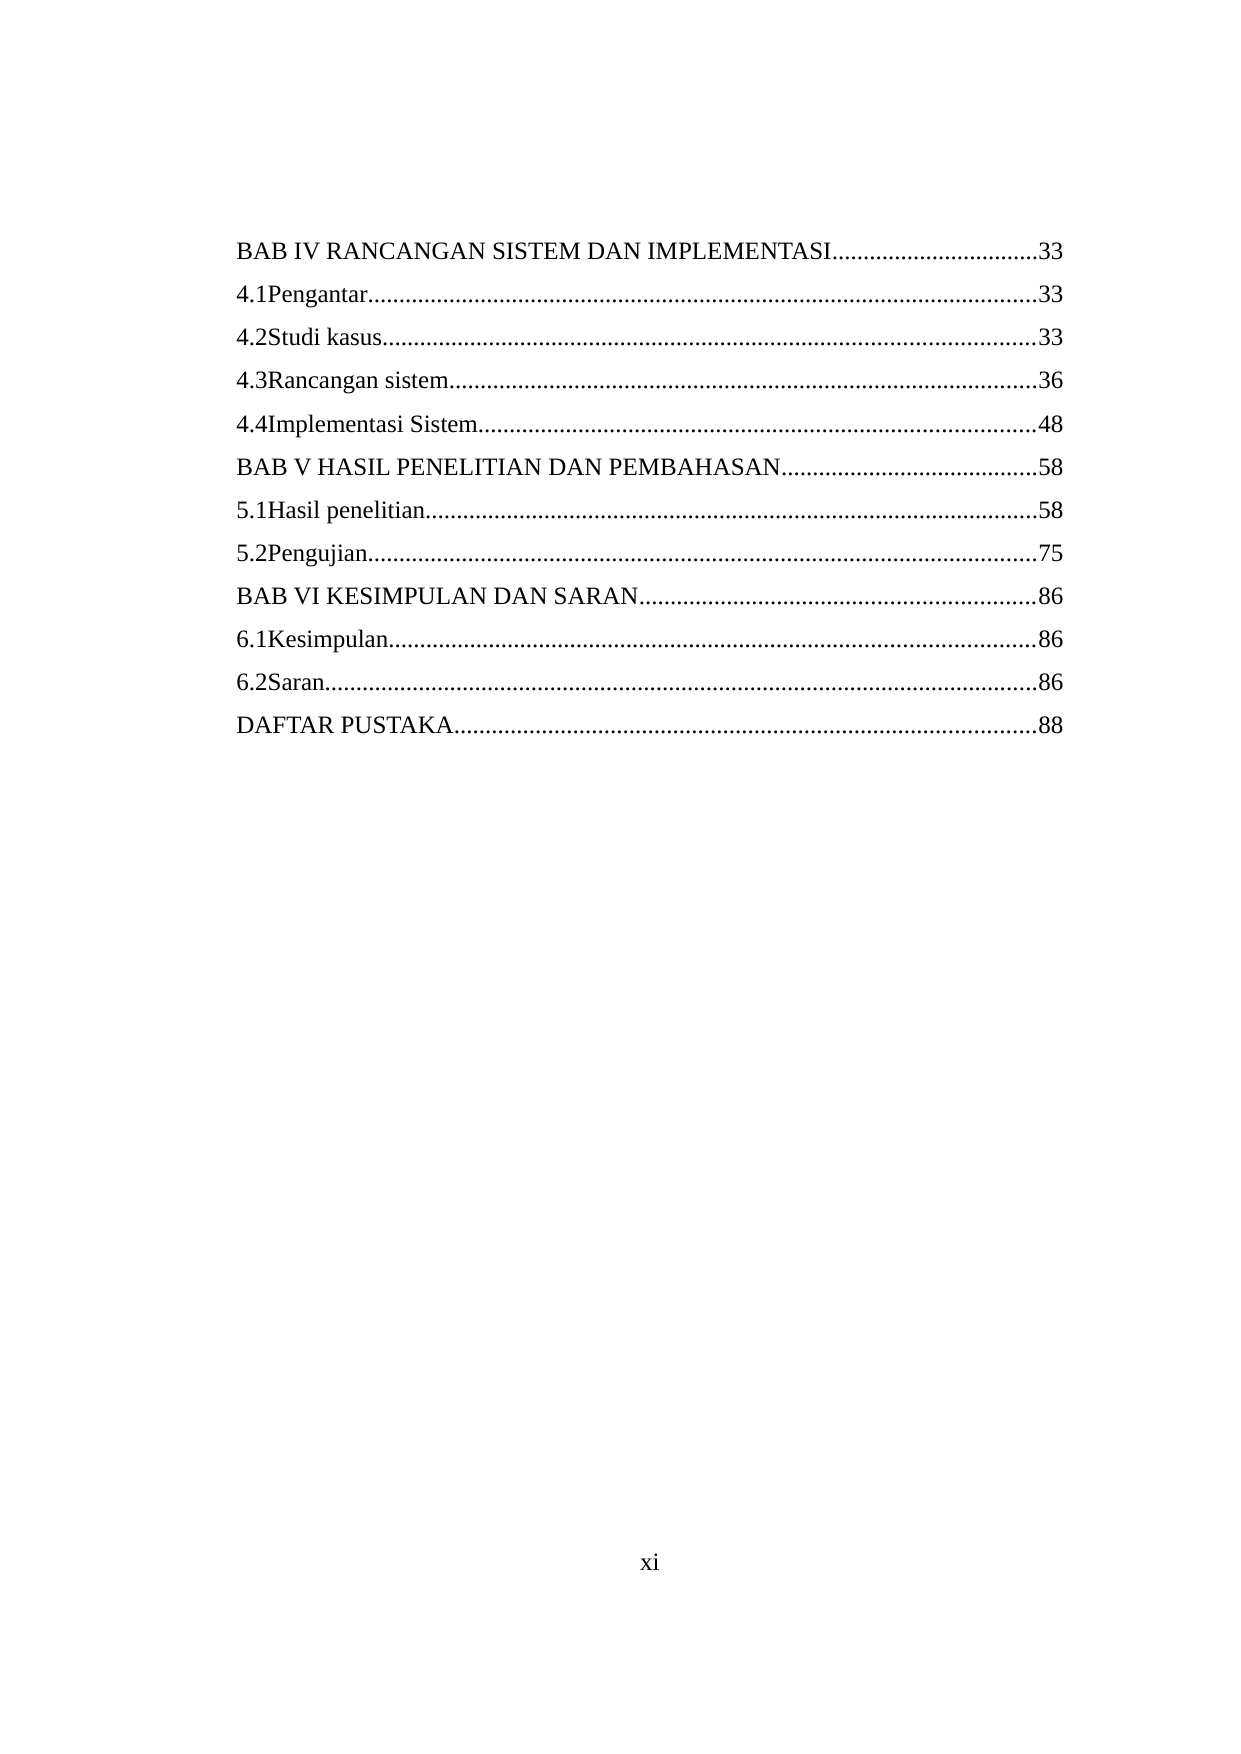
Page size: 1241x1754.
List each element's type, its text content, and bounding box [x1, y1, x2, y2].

text BAB IV RANCANGAN SISTEM DAN IMPLEMENTASI 33 [236, 236, 1063, 265]
text BAB VI Kesimpulan dan saran 86 [236, 581, 1063, 610]
text 4.2Studi kasus 33 [236, 322, 1063, 351]
text 4.4Implementasi Sistem 48 [236, 409, 1063, 437]
text 5.2Pengujian 75 [236, 538, 1063, 567]
text 4.3Rancangan sistem 36 [236, 366, 1063, 394]
text 6.1Kesimpulan 86 [236, 624, 1063, 653]
text 6.2Saran 86 [236, 667, 1063, 696]
text DAFTAR PUSTAKA 88 [236, 711, 1063, 739]
text 4.1Pengantar 33 [236, 279, 1063, 308]
text BAB V Hasil penelitian dan Pembahasan 58 [236, 452, 1063, 481]
text 5.1Hasil penelitian 58 [236, 495, 1063, 524]
